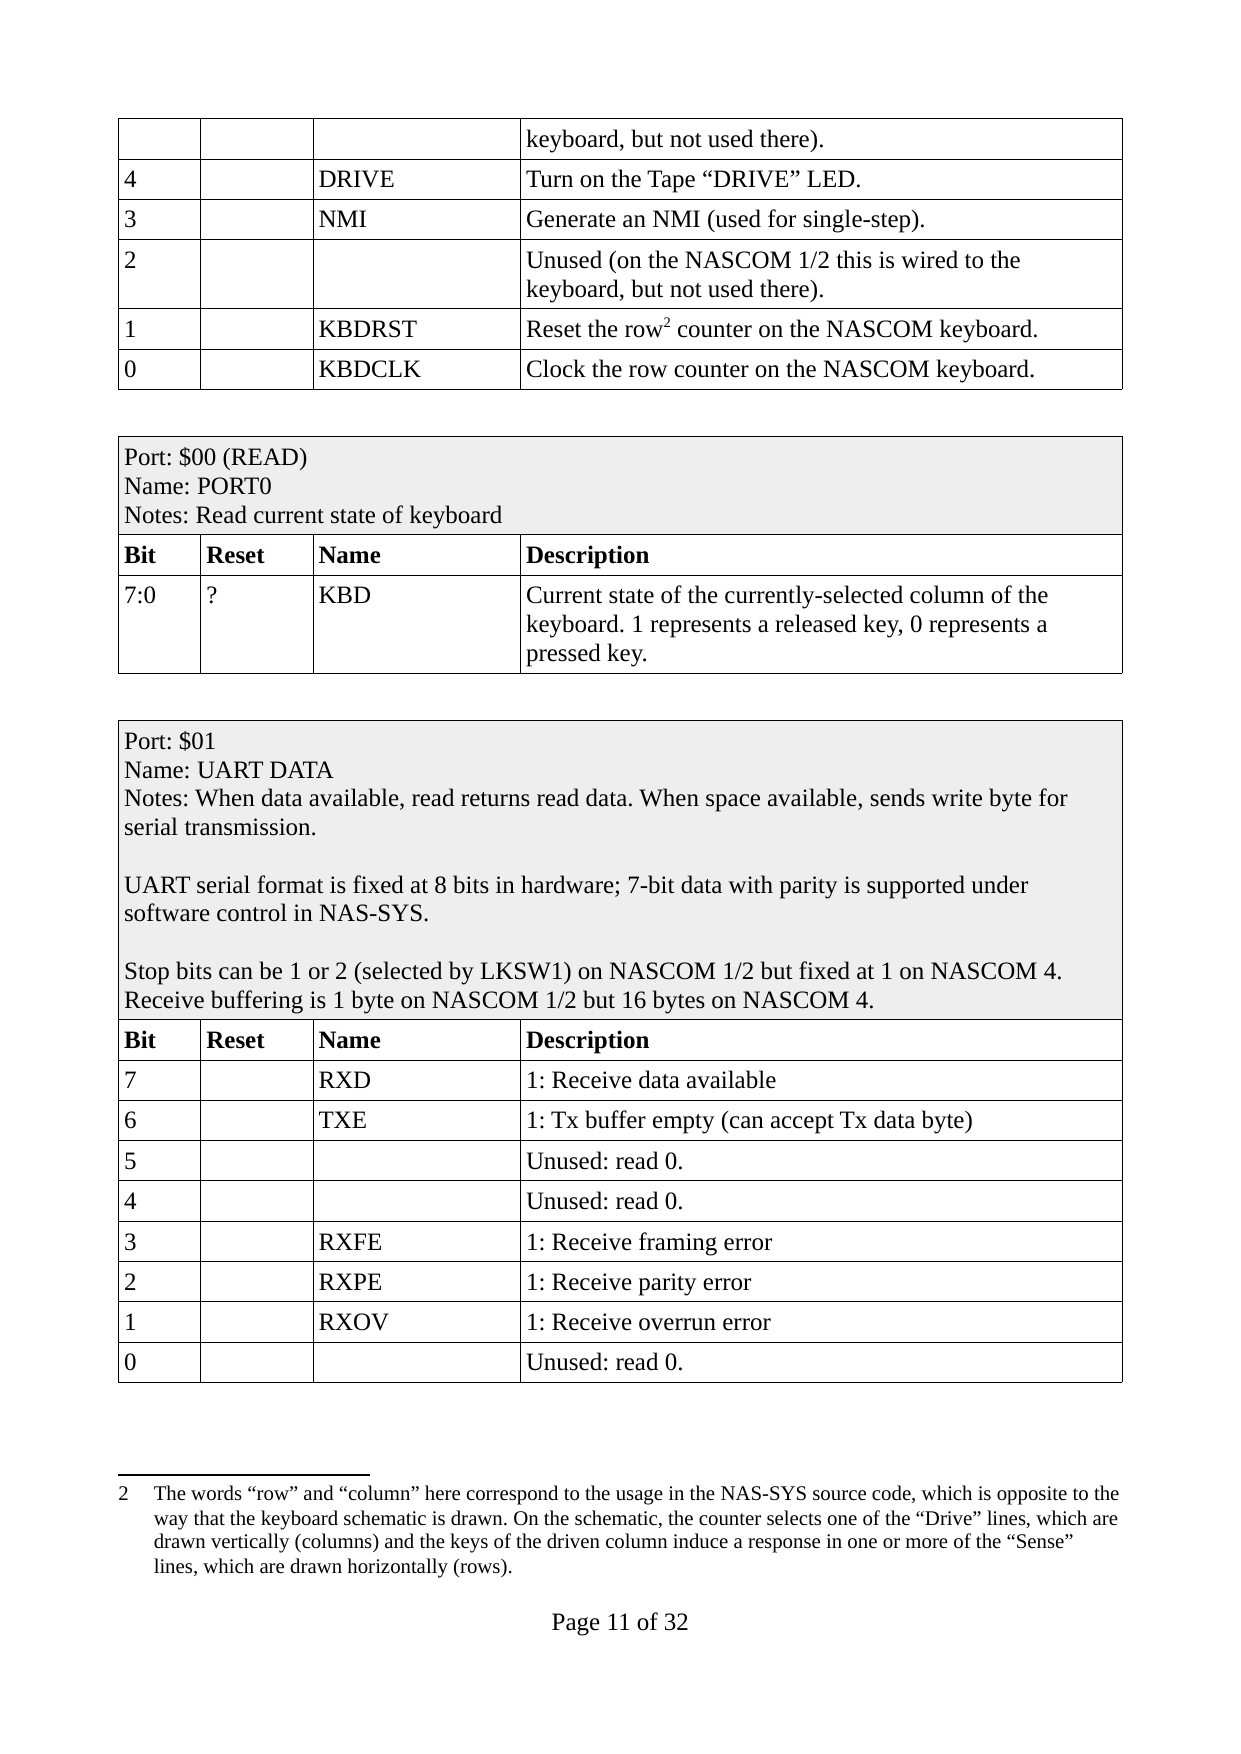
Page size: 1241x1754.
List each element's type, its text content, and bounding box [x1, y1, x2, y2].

table_cell Unused (on the NASCOM 1/2 this is wired to the keyboard, but not used there). [521, 240, 1122, 308]
table_cell [314, 1141, 520, 1180]
table_cell [201, 1141, 313, 1180]
table_cell 2 [119, 240, 200, 308]
table_cell Turn on the Tape “DRIVE” LED. [521, 160, 1122, 199]
table_cell [201, 350, 313, 389]
table_cell 3 [119, 200, 200, 239]
table_cell Unused: read 0. [521, 1343, 1122, 1382]
table_cell [314, 119, 520, 158]
table_cell KBDRST [314, 309, 520, 348]
table_cell RXFE [314, 1222, 520, 1261]
table_cell 4 [119, 160, 200, 199]
table_cell Description [521, 535, 1122, 574]
table_cell [201, 200, 313, 239]
table_cell NMI [314, 200, 520, 239]
table_cell [314, 240, 520, 308]
table_cell 1 [119, 309, 200, 348]
table_cell 3 [119, 1222, 200, 1261]
table_cell KBD [314, 576, 520, 672]
table_cell TXE [314, 1101, 520, 1140]
table_cell Reset [201, 535, 313, 574]
table_cell [201, 1302, 313, 1342]
table_cell RXPE [314, 1262, 520, 1301]
table_cell 5 [119, 1141, 200, 1180]
table_cell [201, 1222, 313, 1261]
table_cell 1: Receive framing error [521, 1222, 1122, 1261]
table_cell 7 [119, 1061, 200, 1100]
table_header Port: $00 (READ) Name: PORT0 Notes: Read current state of keyboard [119, 437, 1122, 534]
table_cell [201, 160, 313, 199]
table_cell 1: Receive overrun error [521, 1302, 1122, 1342]
table_cell [201, 1181, 313, 1221]
table_cell Name [314, 1020, 520, 1059]
table_cell [201, 1262, 313, 1301]
table_cell RXD [314, 1061, 520, 1100]
table_cell 1 [119, 1302, 200, 1342]
table_cell RXOV [314, 1302, 520, 1342]
table_cell Unused: read 0. [521, 1141, 1122, 1180]
table_cell 2 [119, 1262, 200, 1301]
table_cell [201, 1061, 313, 1100]
table_cell 1: Receive parity error [521, 1262, 1122, 1301]
table_cell Bit [119, 535, 200, 574]
table_cell [119, 119, 200, 158]
table_cell [201, 240, 313, 308]
table_cell Name [314, 535, 520, 574]
table_cell ? [201, 576, 313, 672]
table_cell [201, 309, 313, 348]
table_header Port: $01 Name: UART DATA Notes: When data available, read returns read data. When space available, sends write byte for serial transmission. UART serial format is fixed at 8 bits in hardware; 7-bit data with parity is supported under software control in NAS-SYS. Stop bits can be 1 or 2 (selected by LKSW1) on NASCOM 1/2 but fixed at 1 on NASCOM 4. Receive buffering is 1 byte on NASCOM 1/2 but 16 bytes on NASCOM 4. [119, 721, 1122, 1019]
table_cell Unused: read 0. [521, 1181, 1122, 1221]
table_cell Generate an NMI (used for single-step). [521, 200, 1122, 239]
table_cell 1: Tx buffer empty (can accept Tx data byte) [521, 1101, 1122, 1140]
table_cell [201, 119, 313, 158]
table_cell keyboard, but not used there). [521, 119, 1122, 158]
table_cell KBDCLK [314, 350, 520, 389]
table_cell Bit [119, 1020, 200, 1059]
table_cell 7:0 [119, 576, 200, 672]
table_cell Current state of the currently-selected column of the keyboard. 1 represents a released key, 0 represents a pressed key. [521, 576, 1122, 672]
table_cell 0 [119, 1343, 200, 1382]
table_cell 6 [119, 1101, 200, 1140]
table_cell 4 [119, 1181, 200, 1221]
table_cell Reset the row counter on the NASCOM keyboard. [521, 309, 1122, 348]
table_cell Description [521, 1020, 1122, 1059]
table_cell [314, 1181, 520, 1221]
table_cell [201, 1101, 313, 1140]
table_cell 1: Receive data available [521, 1061, 1122, 1100]
table_cell Clock the row counter on the NASCOM keyboard. [521, 350, 1122, 389]
table_cell 0 [119, 350, 200, 389]
table_cell [314, 1343, 520, 1382]
table_cell Reset [201, 1020, 313, 1059]
table_cell DRIVE [314, 160, 520, 199]
table_cell [201, 1343, 313, 1382]
